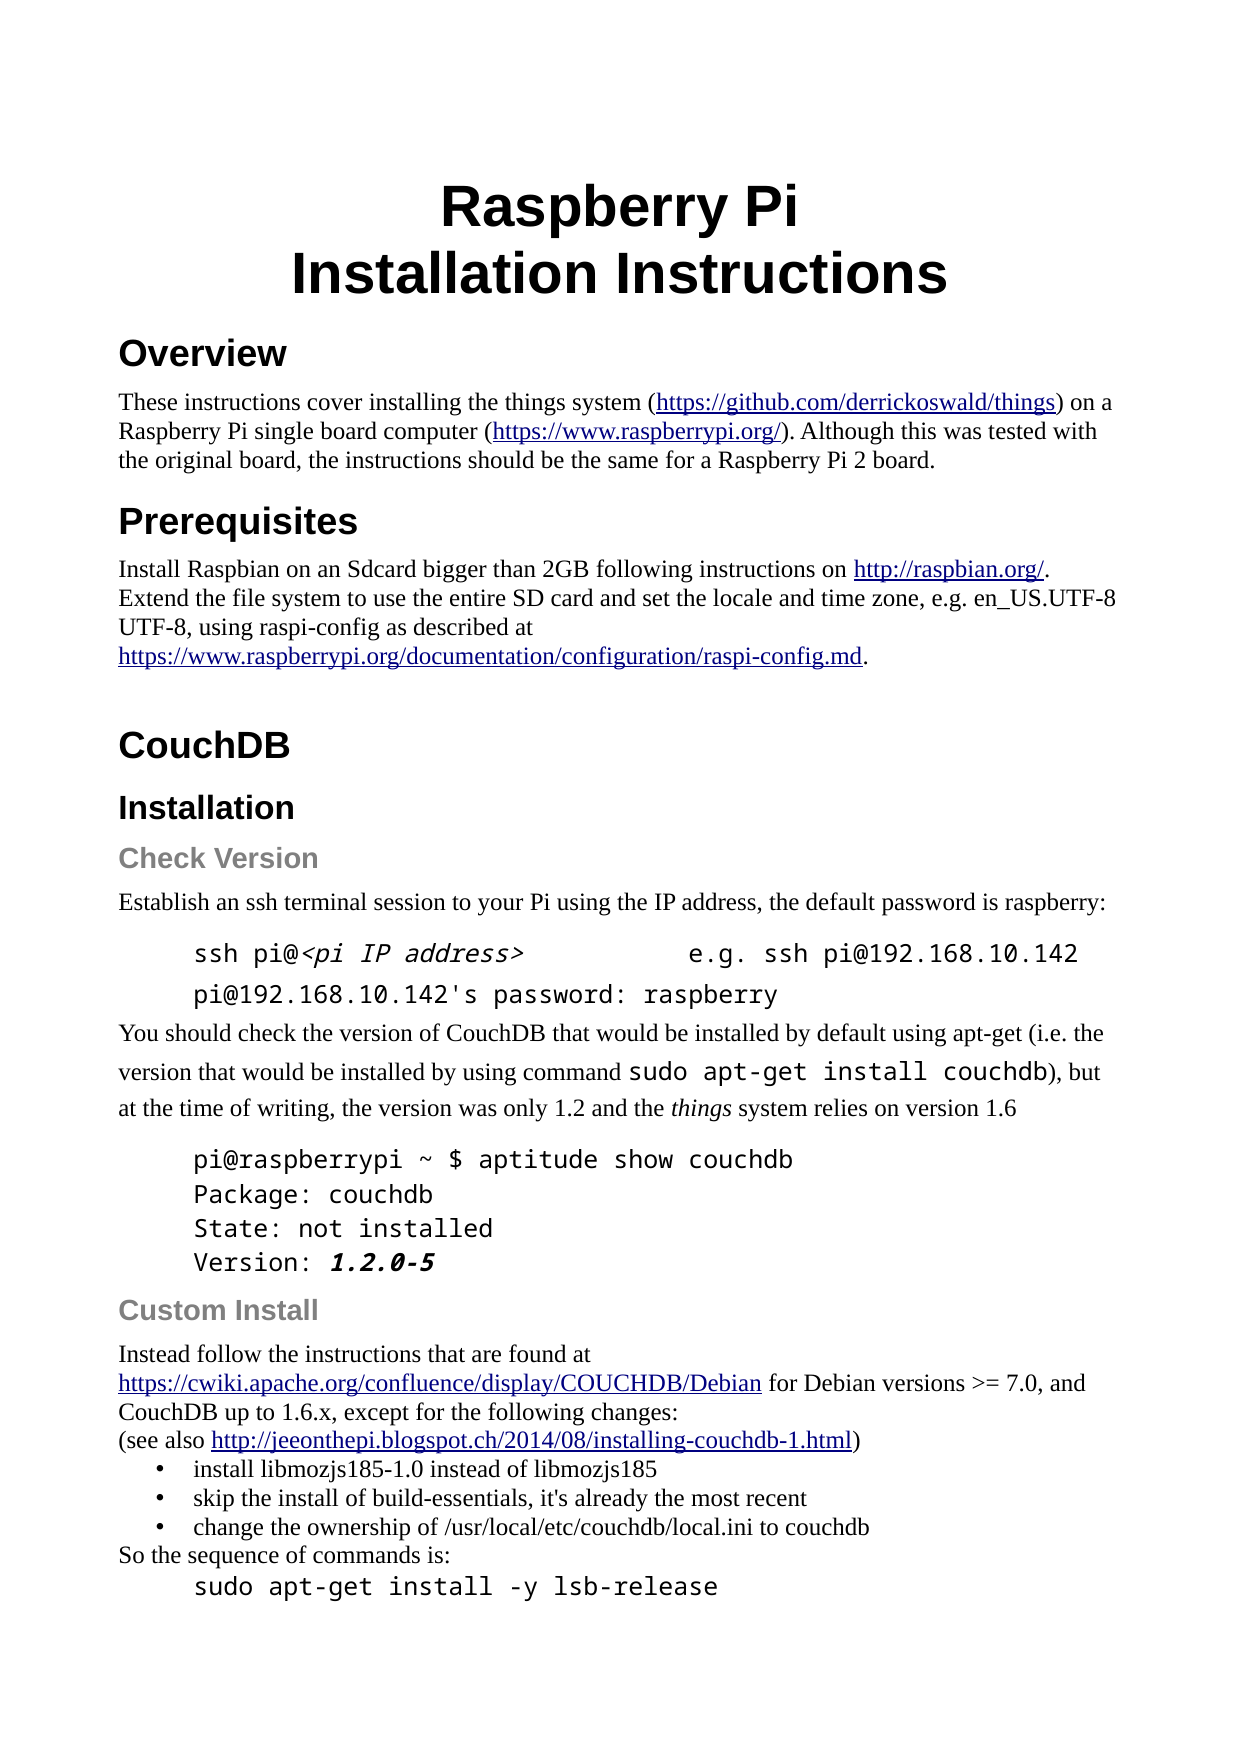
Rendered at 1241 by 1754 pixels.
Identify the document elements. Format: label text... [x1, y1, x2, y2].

text These instructions cover installing the things system (https://github.com/derrickoswald/things) on a Raspberry Pi single board computer (https://www.raspberrypi.org/). Although this was tested with the original board, the instructions should be the same for a Raspberry Pi 2 board. [118, 387, 1122, 473]
text So the sequence of commands is: [118, 1540, 1122, 1569]
text ssh pi@<pi IP address> e.g. ssh pi@192.168.10.142 [193, 936, 1122, 970]
text Establish an ssh terminal session to your Pi using the IP address, the default password is raspberry: [118, 887, 1122, 916]
text sudo apt-get install -y lsb-release [193, 1569, 1122, 1603]
subtitle Installation [118, 788, 1122, 826]
text Package: couchdb [193, 1176, 1122, 1210]
subtitle CouchDB [118, 723, 1122, 767]
list skip the install of build-essentials, it's already the most recent [156, 1483, 1122, 1512]
list change the ownership of /usr/local/etc/couchdb/local.ini to couchdb [156, 1512, 1122, 1540]
text pi@192.168.10.142's password: raspberry [193, 977, 1122, 1011]
title Raspberry Pi Installation Instructions [118, 172, 1122, 306]
text State: not installed [193, 1210, 1122, 1244]
text Instead follow the instructions that are found at https://cwiki.apache.org/confluence/display/COUCHDB/Debian for Debian versions >= 7.0, and CouchDB up to 1.6.x, except for the following changes: [118, 1339, 1122, 1425]
subtitle Custom Install [118, 1293, 1122, 1327]
list install libmozjs185-1.0 instead of libmozjs185 [156, 1454, 1122, 1483]
subtitle Prerequisites [118, 498, 1122, 542]
text (see also http://jeeonthepi.blogspot.ch/2014/08/installing-couchdb-1.html) [118, 1425, 1122, 1454]
subtitle Overview [118, 331, 1122, 375]
subtitle Check Version [118, 841, 1122, 874]
text Install Raspbian on an Sdcard bigger than 2GB following instructions on http://raspbian.org/. Extend the file system to use the entire SD card and set the locale and time zone, e.g. en_US.UTF-8 UTF-8, using raspi-config as described at https://www.raspberrypi.org/documentation/configuration/raspi-config.md. [118, 554, 1122, 669]
text You should check the version of CouchDB that would be installed by default using apt-get (i.e. the version that would be installed by using command sudo apt-get install couchdb), but at the time of writing, the version was only 1.2 and the things system relies on version 1.6 [118, 1018, 1122, 1122]
text pi@raspberrypi ~ $ aptitude show couchdb [193, 1142, 1122, 1176]
text Version: 1.2.0-5 [193, 1244, 1122, 1278]
